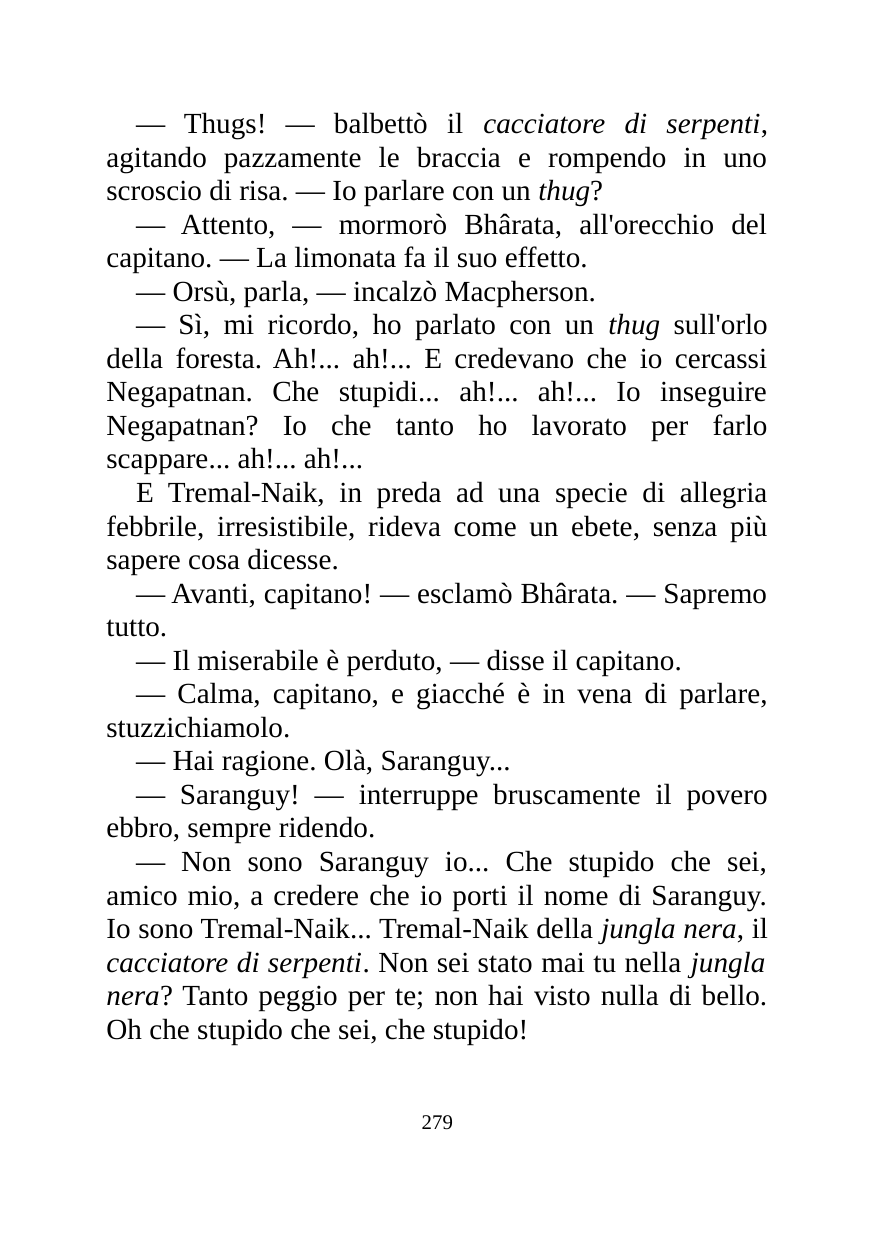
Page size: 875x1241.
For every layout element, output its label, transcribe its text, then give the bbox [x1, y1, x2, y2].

text — Sì, mi ricordo, ho parlato con un thug sull'orlo della foresta. Ah!... ah!... E credevano che io cercassi Negapatnan. Che stupidi... ah!... ah!... Io inseguire Negapatnan? Io che tanto ho lavorato per farlo scappare... ah!... ah!... [106, 307, 768, 475]
text — Il miserabile è perduto, — disse il capitano. [106, 643, 768, 676]
text — Thugs! — balbettò il cacciatore di serpenti, agitando pazzamente le braccia e rompendo in uno scroscio di risa. — Io parlare con un thug? [106, 106, 768, 207]
text — Avanti, capitano! — esclamò Bhârata. — Sapremo tutto. [106, 576, 768, 643]
text — Hai ragione. Olà, Saranguy... [106, 743, 768, 777]
text — Non sono Saranguy io... Che stupido che sei, amico mio, a credere che io porti il nome di Saranguy. Io sono Tremal-Naik... Tremal-Naik della jungla nera, il cacciatore di serpenti. Non sei stato mai tu nella jungla nera? Tanto peggio per te; non hai visto nulla di bello. Oh che stupido che sei, che stupido! [106, 844, 768, 1045]
text — Attento, — mormorò Bhârata, all'orecchio del capitano. — La limonata fa il suo effetto. [106, 207, 768, 274]
text E Tremal-Naik, in preda ad una specie di allegria febbrile, irresistibile, rideva come un ebete, senza più sapere cosa dicesse. [106, 475, 768, 576]
text — Saranguy! — interruppe bruscamente il povero ebbro, sempre ridendo. [106, 777, 768, 844]
text — Calma, capitano, e giacché è in vena di parlare, stuzzichiamolo. [106, 676, 768, 743]
text — Orsù, parla, — incalzò Macpherson. [106, 274, 768, 307]
